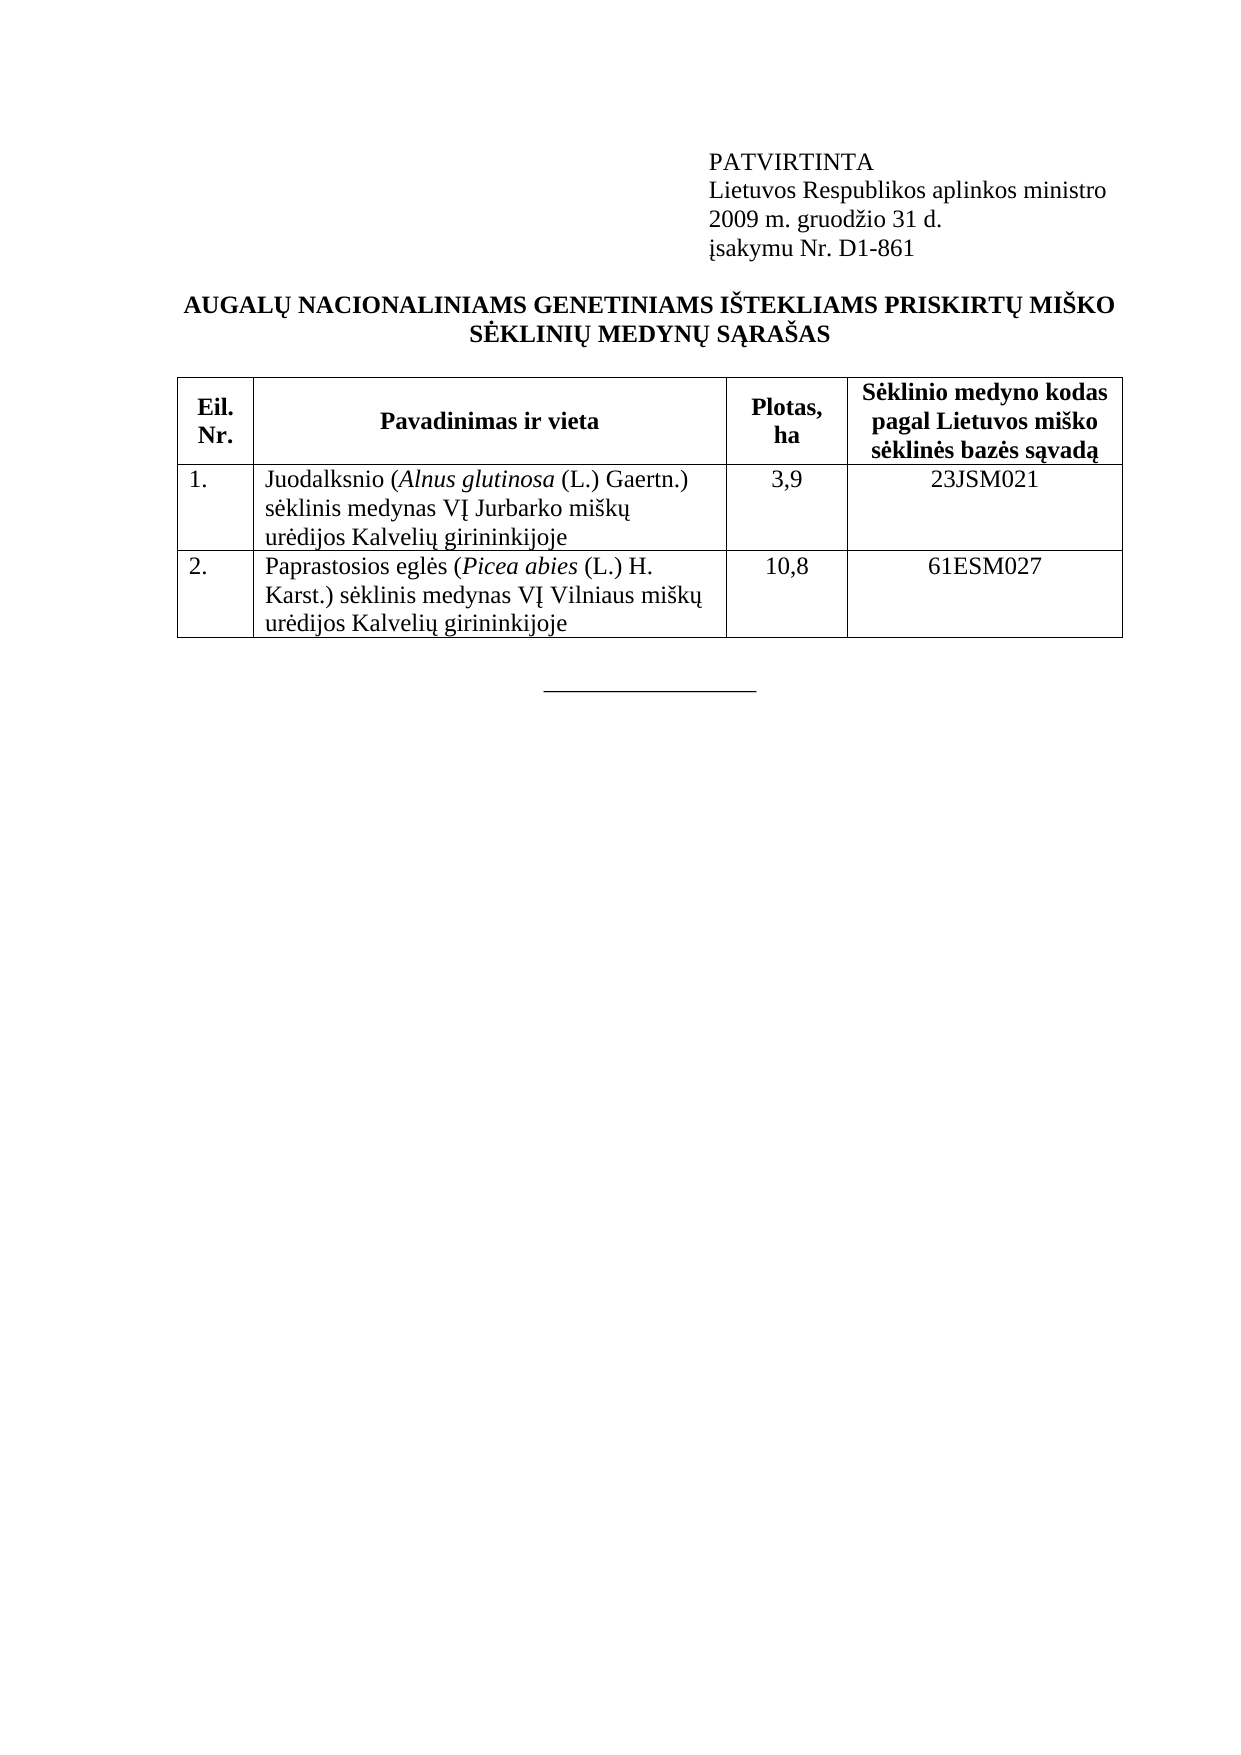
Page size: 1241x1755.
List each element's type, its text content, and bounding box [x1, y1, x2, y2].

table_header Pavadinimas ir vieta [254, 378, 726, 464]
text 2009 m. gruodžio 31 d. [177, 204, 1122, 233]
table_header Eil. Nr. [178, 378, 253, 464]
table_header Plotas, ha [727, 378, 847, 464]
text įsakymu Nr. D1-861 [177, 233, 1122, 262]
table_cell 1. [178, 465, 253, 550]
table_cell 2. [178, 551, 253, 637]
text PATVIRTINTA [177, 147, 1122, 176]
table_cell 23JSM021 [848, 465, 1122, 550]
table_cell Paprastosios eglės (Picea abies (L.) H. Karst.) sėklinis medynas VĮ Vilniaus miškų urėdijos Kalvelių girininkijoje [254, 551, 726, 637]
text Lietuvos Respublikos aplinkos ministro [177, 176, 1122, 204]
text _________________ [177, 666, 1122, 695]
table_cell 10,8 [727, 551, 847, 637]
table_cell Juodalksnio (Alnus glutinosa (L.) Gaertn.) sėklinis medynas VĮ Jurbarko miškų urėdijos Kalvelių girininkijoje [254, 465, 726, 550]
text AUGALŲ NACIONALINIAMS GENETINIAMS IŠTEKLIAMS PRISKIRTŲ MIŠKO SĖKLINIŲ MEDYNŲ sąrašas [177, 291, 1122, 348]
table_header Sėklinio medyno kodas pagal Lietuvos miško sėklinės bazės sąvadą [848, 378, 1122, 464]
table_cell 61ESM027 [848, 551, 1122, 637]
table_cell 3,9 [727, 465, 847, 550]
